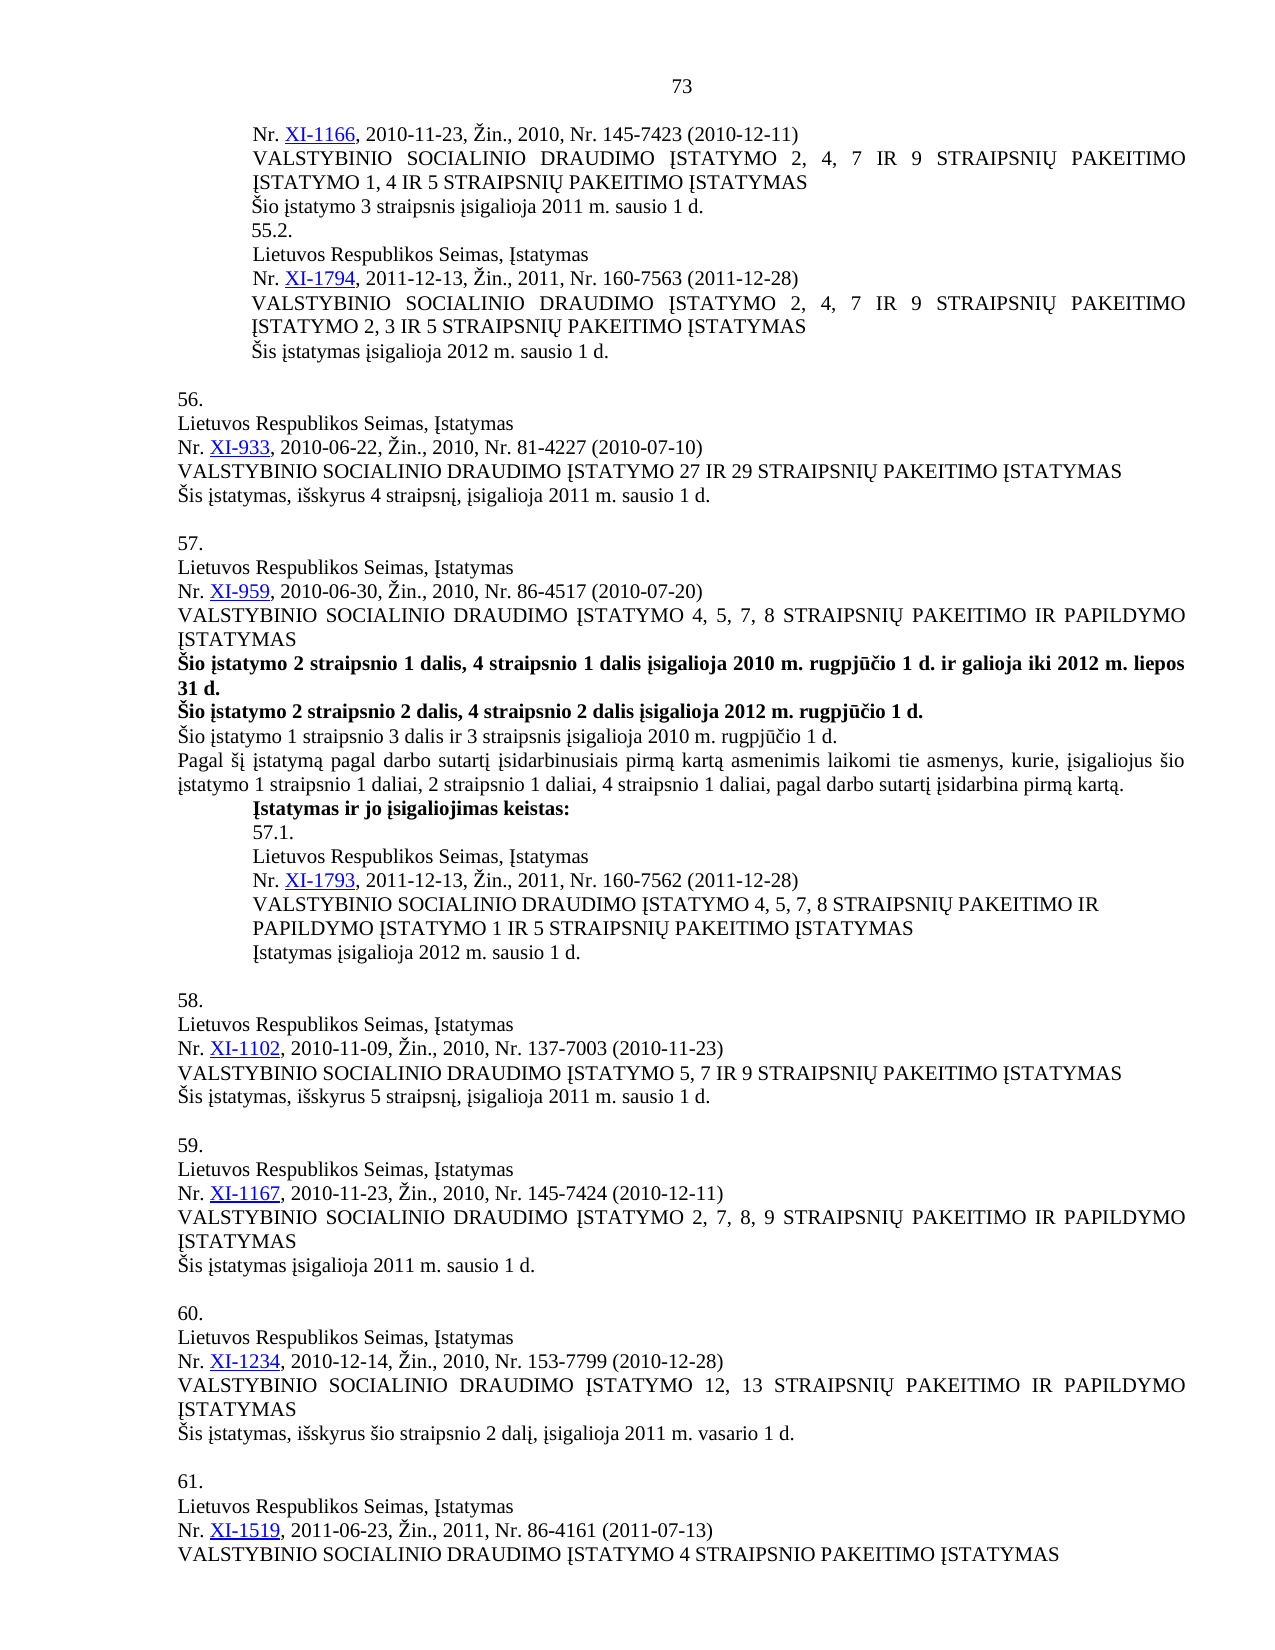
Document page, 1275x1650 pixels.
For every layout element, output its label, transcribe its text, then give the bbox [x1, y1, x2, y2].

text 60. [177, 1301, 1186, 1325]
text VALSTYBINIO SOCIALINIO DRAUDIMO ĮSTATYMO 4, 5, 7, 8 STRAIPSNIŲ PAKEITIMO IR PAPILDYMO ĮSTATYMO 1 IR 5 STRAIPSNIŲ PAKEITIMO ĮSTATYMAS [252, 892, 1186, 940]
text Nr. XI-1793, 2011-12-13, Žin., 2011, Nr. 160-7562 (2011-12-28) [177, 868, 1186, 892]
text Lietuvos Respublikos Seimas, Įstatymas [177, 555, 1186, 579]
text Lietuvos Respublikos Seimas, Įstatymas [177, 844, 1186, 868]
text Nr. XI-933, 2010-06-22, Žin., 2010, Nr. 81-4227 (2010-07-10) [177, 435, 1186, 459]
text 61. [177, 1469, 1186, 1493]
text Lietuvos Respublikos Seimas, Įstatymas [177, 1012, 1186, 1036]
text Šio įstatymo 3 straipsnis įsigalioja 2011 m. sausio 1 d. [177, 194, 1186, 218]
text Įstatymas įsigalioja 2012 m. sausio 1 d. [177, 940, 1186, 964]
text VALSTYBINIO SOCIALINIO DRAUDIMO ĮSTATYMO 4, 5, 7, 8 STRAIPSNIŲ PAKEITIMO IR PAPILDYMO ĮSTATYMAS [177, 603, 1186, 651]
text Lietuvos Respublikos Seimas, Įstatymas [177, 1325, 1186, 1349]
text Lietuvos Respublikos Seimas, Įstatymas [177, 1493, 1186, 1518]
text VALSTYBINIO SOCIALINIO DRAUDIMO ĮSTATYMO 4 STRAIPSNIO PAKEITIMO ĮSTATYMAS [177, 1542, 1186, 1566]
text VALSTYBINIO SOCIALINIO DRAUDIMO ĮSTATYMO 12, 13 STRAIPSNIŲ PAKEITIMO IR PAPILDYMO ĮSTATYMAS [177, 1373, 1186, 1421]
text Nr. XI-1519, 2011-06-23, Žin., 2011, Nr. 86-4161 (2011-07-13) [177, 1518, 1186, 1542]
text Šis įstatymas įsigalioja 2011 m. sausio 1 d. [177, 1253, 1186, 1277]
text Šio įstatymo 1 straipsnio 3 dalis ir 3 straipsnis įsigalioja 2010 m. rugpjūčio 1 d. [177, 723, 1186, 748]
text 59. [177, 1133, 1186, 1157]
text Šio įstatymo 2 straipsnio 2 dalis, 4 straipsnio 2 dalis įsigalioja 2012 m. rugpjūčio 1 d. [177, 699, 1186, 723]
text Įstatymas ir jo įsigaliojimas keistas: [177, 796, 1186, 820]
text Lietuvos Respublikos Seimas, Įstatymas [177, 1157, 1186, 1181]
text 57. [177, 531, 1186, 555]
text Pagal šį įstatymą pagal darbo sutartį įsidarbinusiais pirmą kartą asmenimis laikomi tie asmenys, kurie, įsigaliojus šio įstatymo 1 straipsnio 1 daliai, 2 straipsnio 1 daliai, 4 straipsnio 1 daliai, pagal darbo sutartį įsidarbina pirmą kartą. [177, 748, 1186, 796]
text Nr. XI-1102, 2010-11-09, Žin., 2010, Nr. 137-7003 (2010-11-23) [177, 1036, 1186, 1060]
text Šis įstatymas, išskyrus šio straipsnio 2 dalį, įsigalioja 2011 m. vasario 1 d. [177, 1421, 1186, 1445]
text Nr. XI-1167, 2010-11-23, Žin., 2010, Nr. 145-7424 (2010-12-11) [177, 1181, 1186, 1205]
text VALSTYBINIO SOCIALINIO DRAUDIMO ĮSTATYMO 2, 4, 7 IR 9 STRAIPSNIŲ PAKEITIMO ĮSTATYMO 2, 3 IR 5 STRAIPSNIŲ PAKEITIMO ĮSTATYMAS [251, 290, 1186, 338]
text 58. [177, 988, 1186, 1012]
text Šis įstatymas, išskyrus 5 straipsnį, įsigalioja 2011 m. sausio 1 d. [177, 1084, 1186, 1108]
text Šis įstatymas įsigalioja 2012 m. sausio 1 d. [177, 338, 1186, 363]
text Šis įstatymas, išskyrus 4 straipsnį, įsigalioja 2011 m. sausio 1 d. [177, 483, 1186, 507]
text 56. [177, 387, 1186, 411]
text VALSTYBINIO SOCIALINIO DRAUDIMO ĮSTATYMO 2, 4, 7 IR 9 STRAIPSNIŲ PAKEITIMO ĮSTATYMO 1, 4 IR 5 STRAIPSNIŲ PAKEITIMO ĮSTATYMAS [252, 146, 1186, 194]
text VALSTYBINIO SOCIALINIO DRAUDIMO ĮSTATYMO 27 IR 29 STRAIPSNIŲ PAKEITIMO ĮSTATYMAS [177, 459, 1186, 483]
text Lietuvos Respublikos Seimas, Įstatymas [177, 411, 1186, 435]
text VALSTYBINIO SOCIALINIO DRAUDIMO ĮSTATYMO 2, 7, 8, 9 STRAIPSNIŲ PAKEITIMO IR PAPILDYMO ĮSTATYMAS [177, 1205, 1186, 1253]
text 55.2. [177, 218, 1186, 242]
text Lietuvos Respublikos Seimas, Įstatymas [177, 242, 1186, 266]
text Nr. XI-1234, 2010-12-14, Žin., 2010, Nr. 153-7799 (2010-12-28) [177, 1349, 1186, 1373]
text VALSTYBINIO SOCIALINIO DRAUDIMO ĮSTATYMO 5, 7 IR 9 STRAIPSNIŲ PAKEITIMO ĮSTATYMAS [177, 1060, 1186, 1084]
text 57.1. [177, 820, 1186, 844]
text Nr. XI-959, 2010-06-30, Žin., 2010, Nr. 86-4517 (2010-07-20) [177, 579, 1186, 603]
text Nr. XI-1166, 2010-11-23, Žin., 2010, Nr. 145-7423 (2010-12-11) [177, 122, 1186, 146]
text Nr. XI-1794, 2011-12-13, Žin., 2011, Nr. 160-7563 (2011-12-28) [177, 266, 1186, 290]
text Šio įstatymo 2 straipsnio 1 dalis, 4 straipsnio 1 dalis įsigalioja 2010 m. rugpjūčio 1 d. ir galioja iki 2012 m. liepos 31 d. [177, 651, 1186, 699]
